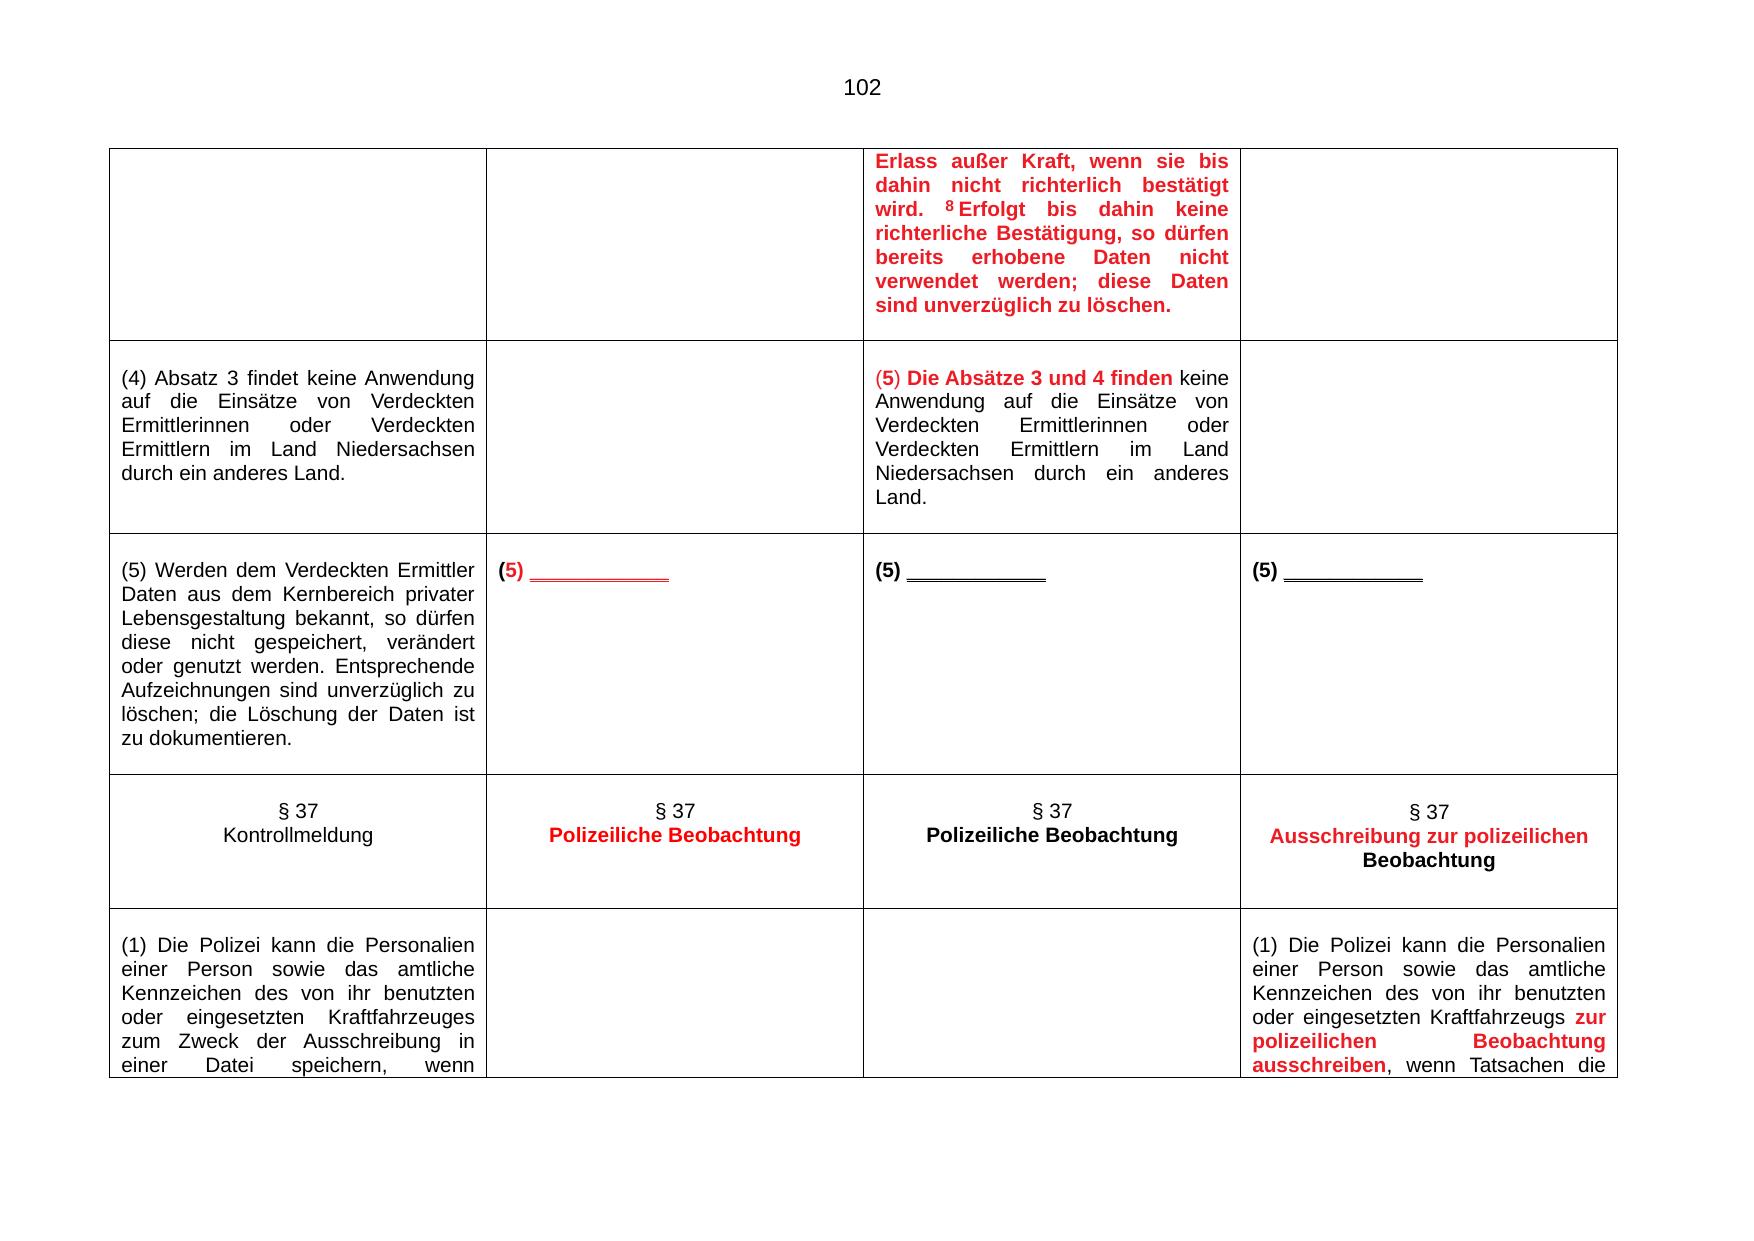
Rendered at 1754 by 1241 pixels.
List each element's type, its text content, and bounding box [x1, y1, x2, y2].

table_cell (1) Die Polizei kann die Personalien einer Person sowie das amtliche Kennzeichen des von ihr benutzten oder eingesetzten Kraftfahrzeuges zum Zweck der Ausschreibung in einer Datei speichern, wenn [110, 909, 486, 1077]
table_cell (5) ____________ [487, 534, 863, 774]
table_cell Erlass außer Kraft, wenn sie bis dahin nicht richterlich bestätigt wird. 8 Erfolgt bis dahin keine richterliche Bestätigung, so dürfen bereits erhobene Daten nicht verwendet werden; diese Daten sind unverzüglich zu löschen. [864, 149, 1240, 340]
table_cell (1) Die Polizei kann die Personalien einer Person sowie das amtliche Kennzeichen des von ihr benutzten oder eingesetzten Kraftfahrzeugs zur polizeilichen Beobachtung ausschreiben, wenn Tatsachen die [1241, 909, 1617, 1077]
table_cell [110, 149, 486, 340]
table_cell (5) ____________ [1241, 534, 1617, 774]
table_cell (4) Absatz 3 findet keine Anwendung auf die Einsätze von Verdeckten Ermittlerinnen oder Verdeckten Ermittlern im Land Niedersachsen durch ein anderes Land. [110, 341, 486, 533]
table_cell § 37 Polizeiliche Beobachtung [864, 775, 1240, 908]
table_cell § 37 Polizeiliche Beobachtung [487, 775, 863, 908]
table_cell § 37 Ausschreibung zur polizeilichen Beobachtung [1241, 775, 1617, 908]
table_cell § 37 Kontrollmeldung [110, 775, 486, 908]
table_cell [487, 341, 863, 533]
table_cell [487, 149, 863, 340]
table_cell (5) ____________ [864, 534, 1240, 774]
table_cell [1241, 149, 1617, 340]
table_cell (5) Die Absätze 3 und 4 finden keine Anwendung auf die Einsätze von Verdeckten Ermittlerinnen oder Verdeckten Ermittlern im Land Niedersachsen durch ein anderes Land. [864, 341, 1240, 533]
table_cell [487, 909, 863, 1077]
table_cell [864, 909, 1240, 1077]
table_cell [1241, 341, 1617, 533]
table_cell (5) Werden dem Verdeckten Ermittler Daten aus dem Kernbereich privater Lebensgestaltung bekannt, so dürfen diese nicht gespeichert, verändert oder genutzt werden. Entsprechende Aufzeichnungen sind unverzüglich zu löschen; die Löschung der Daten ist zu dokumentieren. [110, 534, 486, 774]
